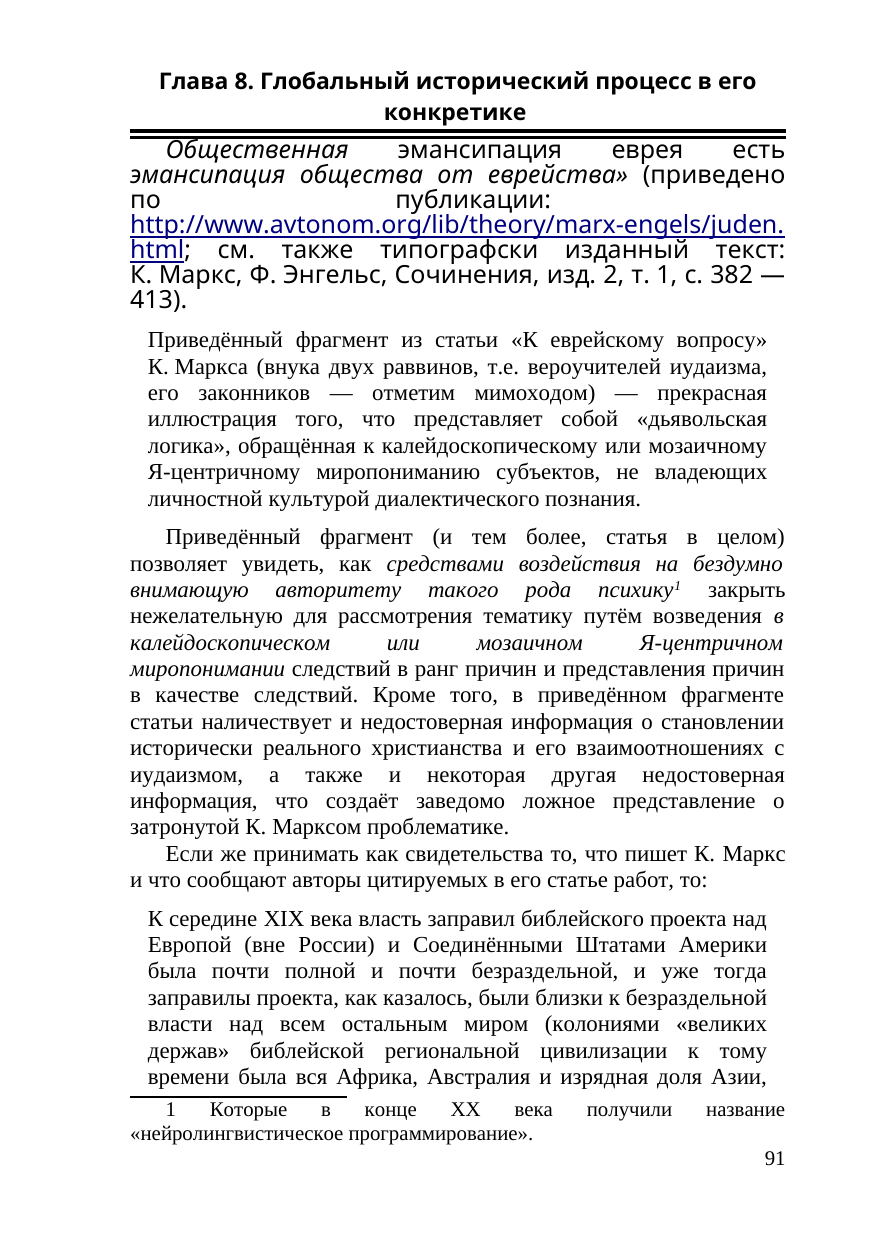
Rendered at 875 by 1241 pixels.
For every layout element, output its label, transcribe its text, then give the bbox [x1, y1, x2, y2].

text Общественная эмансипация еврея есть эмансипация общества от еврейства» (приведено по публикации: http://www.avtonom.org/lib/theory/marx-engels/juden.html; см. также типографски изданный текст: К. Маркс, Ф. Энгельс, Сочинения, изд. 2, т. 1, с. 382 — 413). [130, 139, 786, 314]
text Приведённый фрагмент из статьи «К еврейскому вопросу» К. Маркса (внука двух раввинов, т.е. вероучителей иудаизма, его законников — отметим мимоходом) — прекрасная иллюстрация того, что представляет собой «дьявольская логика», обращённая к калейдоскопическому или мозаичному Я-цен­три­ч­ному миропониманию субъектов, не владеющих личностной культурой диалектического познания. [148, 326, 768, 511]
text К середине XIX века власть заправил библейского проекта над Европой (вне России) и Соединёнными Штатами Америки была почти полной и почти безраздельной, и уже тогда заправилы проекта, как казалось, были близки к безраздельной власти над всем остальным миром (колониями «великих держав» библейской региональной цивилизации к тому времени была вся Африка, Австралия и изрядная доля Азии, [148, 905, 768, 1089]
text Если же принимать как свидетельства то, что пишет К. Маркс и что сообщают авторы цитируемых в его статье работ, то: [130, 840, 786, 892]
text Приведённый фрагмент (и тем более, статья в целом) позволяет увидеть, как средствами воздействия на бездумно внимающую авторитету такого рода психику закрыть нежелательную для рассмотрения тематику путём возведения в калейдоскопическом или мозаичном Я-центричном миропонимании следствий в ранг причин и представления причин в качестве следствий. Кроме того, в приведённом фрагменте статьи наличествует и недостоверная информация о становлении исторически реального христианства и его взаимоотношениях с иудаизмом, а также и некоторая другая недостоверная информация, что создаёт заведомо ложное представление о затронутой К. Марксом проблематике. [130, 523, 786, 840]
text Которые в конце ХХ века получили название «нейролингвистическое программирование». [130, 1097, 786, 1145]
